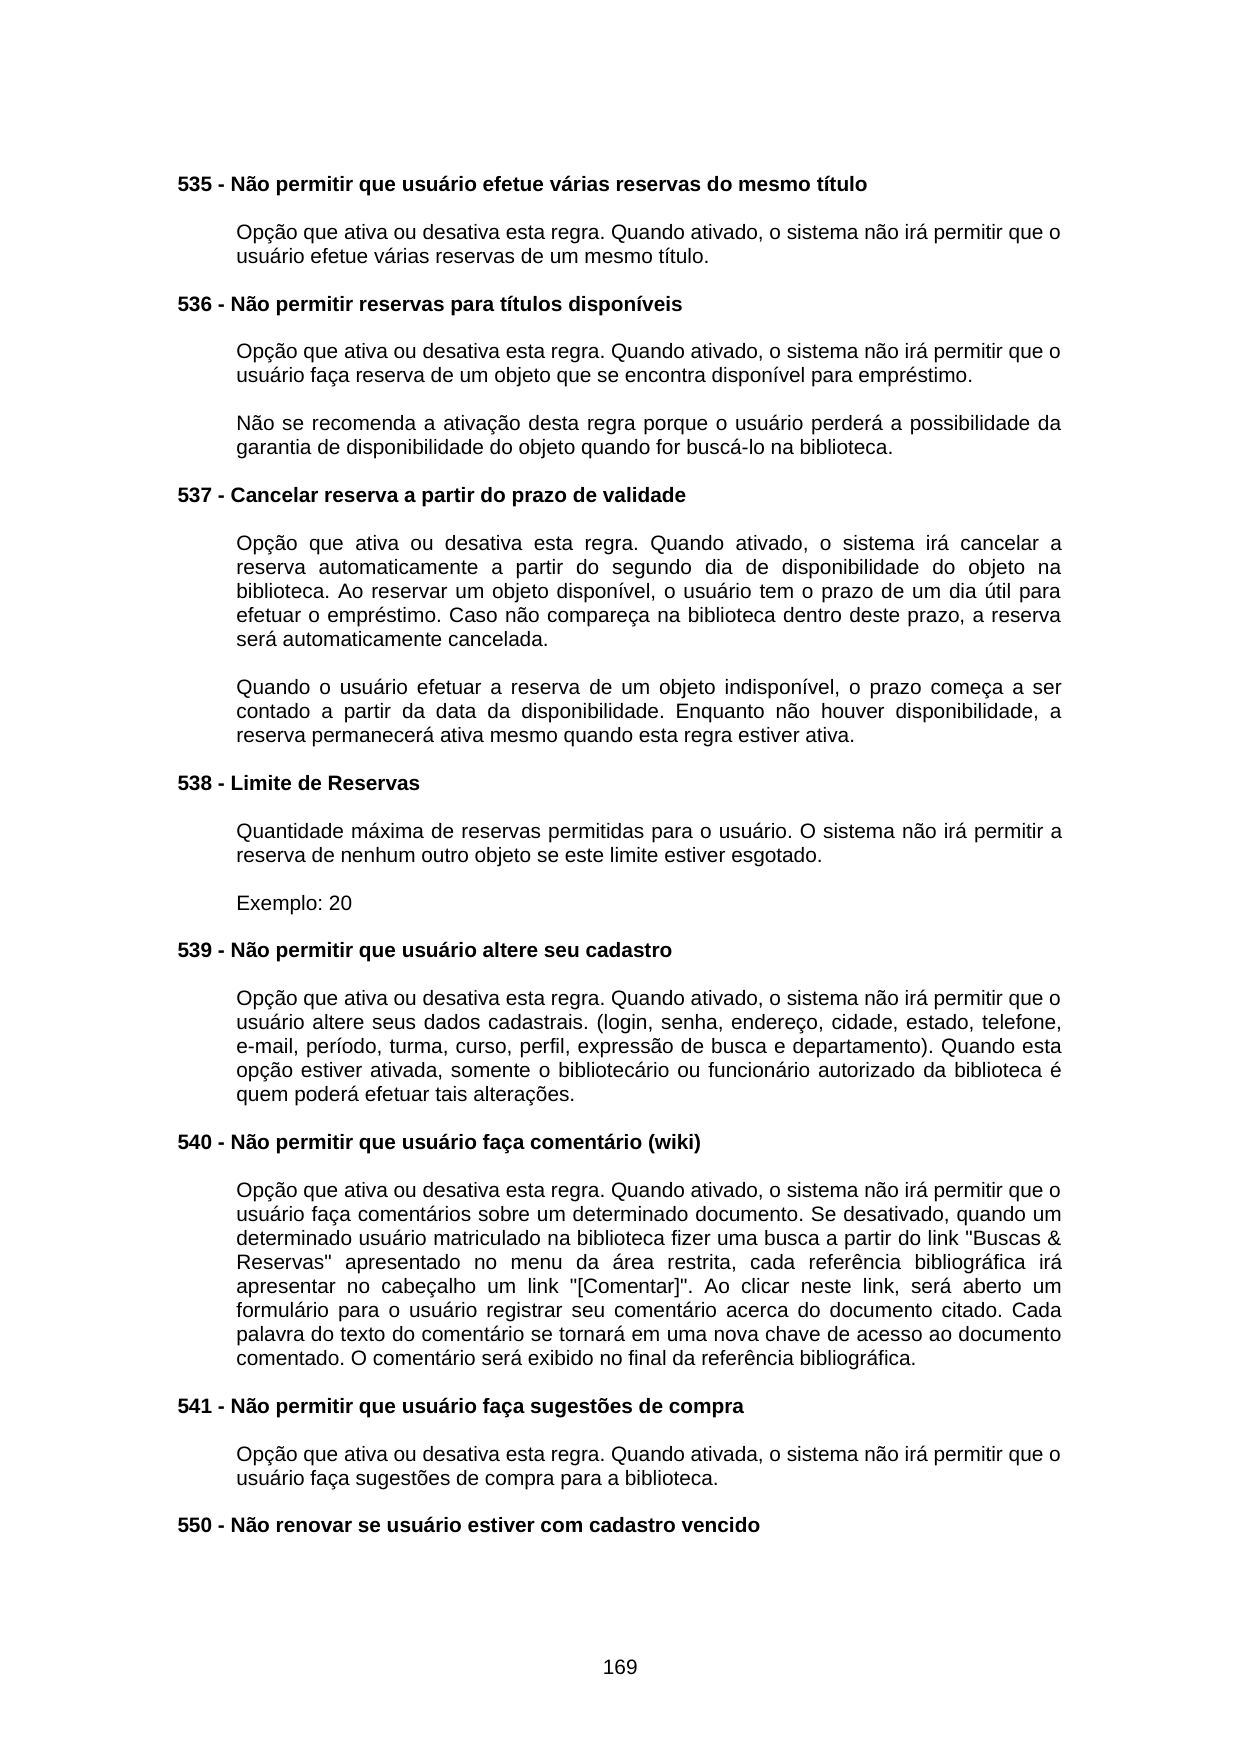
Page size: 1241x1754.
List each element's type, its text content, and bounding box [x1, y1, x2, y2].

text 541 - Não permitir que usuário faça sugestões de compra [177, 1393, 1063, 1417]
text Opção que ativa ou desativa esta regra. Quando ativado, o sistema não irá permitir que o usuário faça reserva de um objeto que se encontra disponível para empréstimo. [236, 339, 1063, 387]
text 536 - Não permitir reservas para títulos disponíveis [177, 291, 1063, 315]
text 540 - Não permitir que usuário faça comentário (wiki) [177, 1130, 1063, 1154]
text Exemplo: 20 [236, 890, 1063, 914]
text Opção que ativa ou desativa esta regra. Quando ativado, o sistema irá cancelar a reserva automaticamente a partir do segundo dia de disponibilidade do objeto na biblioteca. Ao reservar um objeto disponível, o usuário tem o prazo de um dia útil para efetuar o empréstimo. Caso não compareça na biblioteca dentro deste prazo, a reserva será automaticamente cancelada. [236, 531, 1063, 651]
text Opção que ativa ou desativa esta regra. Quando ativado, o sistema não irá permitir que o usuário faça comentários sobre um determinado documento. Se desativado, quando um determinado usuário matriculado na biblioteca fizer uma busca a partir do link "Buscas & Reservas" apresentado no menu da área restrita, cada referência bibliográfica irá apresentar no cabeçalho um link "[Comentar]". Ao clicar neste link, será aberto um formulário para o usuário registrar seu comentário acerca do documento citado. Cada palavra do texto do comentário se tornará em uma nova chave de acesso ao documento comentado. O comentário será exibido no final da referência bibliográfica. [236, 1178, 1063, 1369]
text Não se recomenda a ativação desta regra porque o usuário perderá a possibilidade da garantia de disponibilidade do objeto quando for buscá-lo na biblioteca. [236, 411, 1063, 459]
text 537 - Cancelar reserva a partir do prazo de validade [177, 483, 1063, 507]
text 539 - Não permitir que usuário altere seu cadastro [177, 938, 1063, 962]
text Opção que ativa ou desativa esta regra. Quando ativado, o sistema não irá permitir que o usuário altere seus dados cadastrais. (login, senha, endereço, cidade, estado, telefone, e-mail, período, turma, curso, perfil, expressão de busca e departamento). Quando esta opção estiver ativada, somente o bibliotecário ou funcionário autorizado da biblioteca é quem poderá efetuar tais alterações. [236, 986, 1063, 1106]
text Opção que ativa ou desativa esta regra. Quando ativado, o sistema não irá permitir que o usuário efetue várias reservas de um mesmo título. [236, 219, 1063, 267]
text 535 - Não permitir que usuário efetue várias reservas do mesmo título [177, 172, 1063, 196]
text Quantidade máxima de reservas permitidas para o usuário. O sistema não irá permitir a reserva de nenhum outro objeto se este limite estiver esgotado. [236, 818, 1063, 866]
text 550 - Não renovar se usuário estiver com cadastro vencido [177, 1513, 1063, 1537]
text Quando o usuário efetuar a reserva de um objeto indisponível, o prazo começa a ser contado a partir da data da disponibilidade. Enquanto não houver disponibilidade, a reserva permanecerá ativa mesmo quando esta regra estiver ativa. [236, 675, 1063, 747]
text 538 - Limite de Reservas [177, 771, 1063, 794]
text Opção que ativa ou desativa esta regra. Quando ativada, o sistema não irá permitir que o usuário faça sugestões de compra para a biblioteca. [236, 1441, 1063, 1489]
